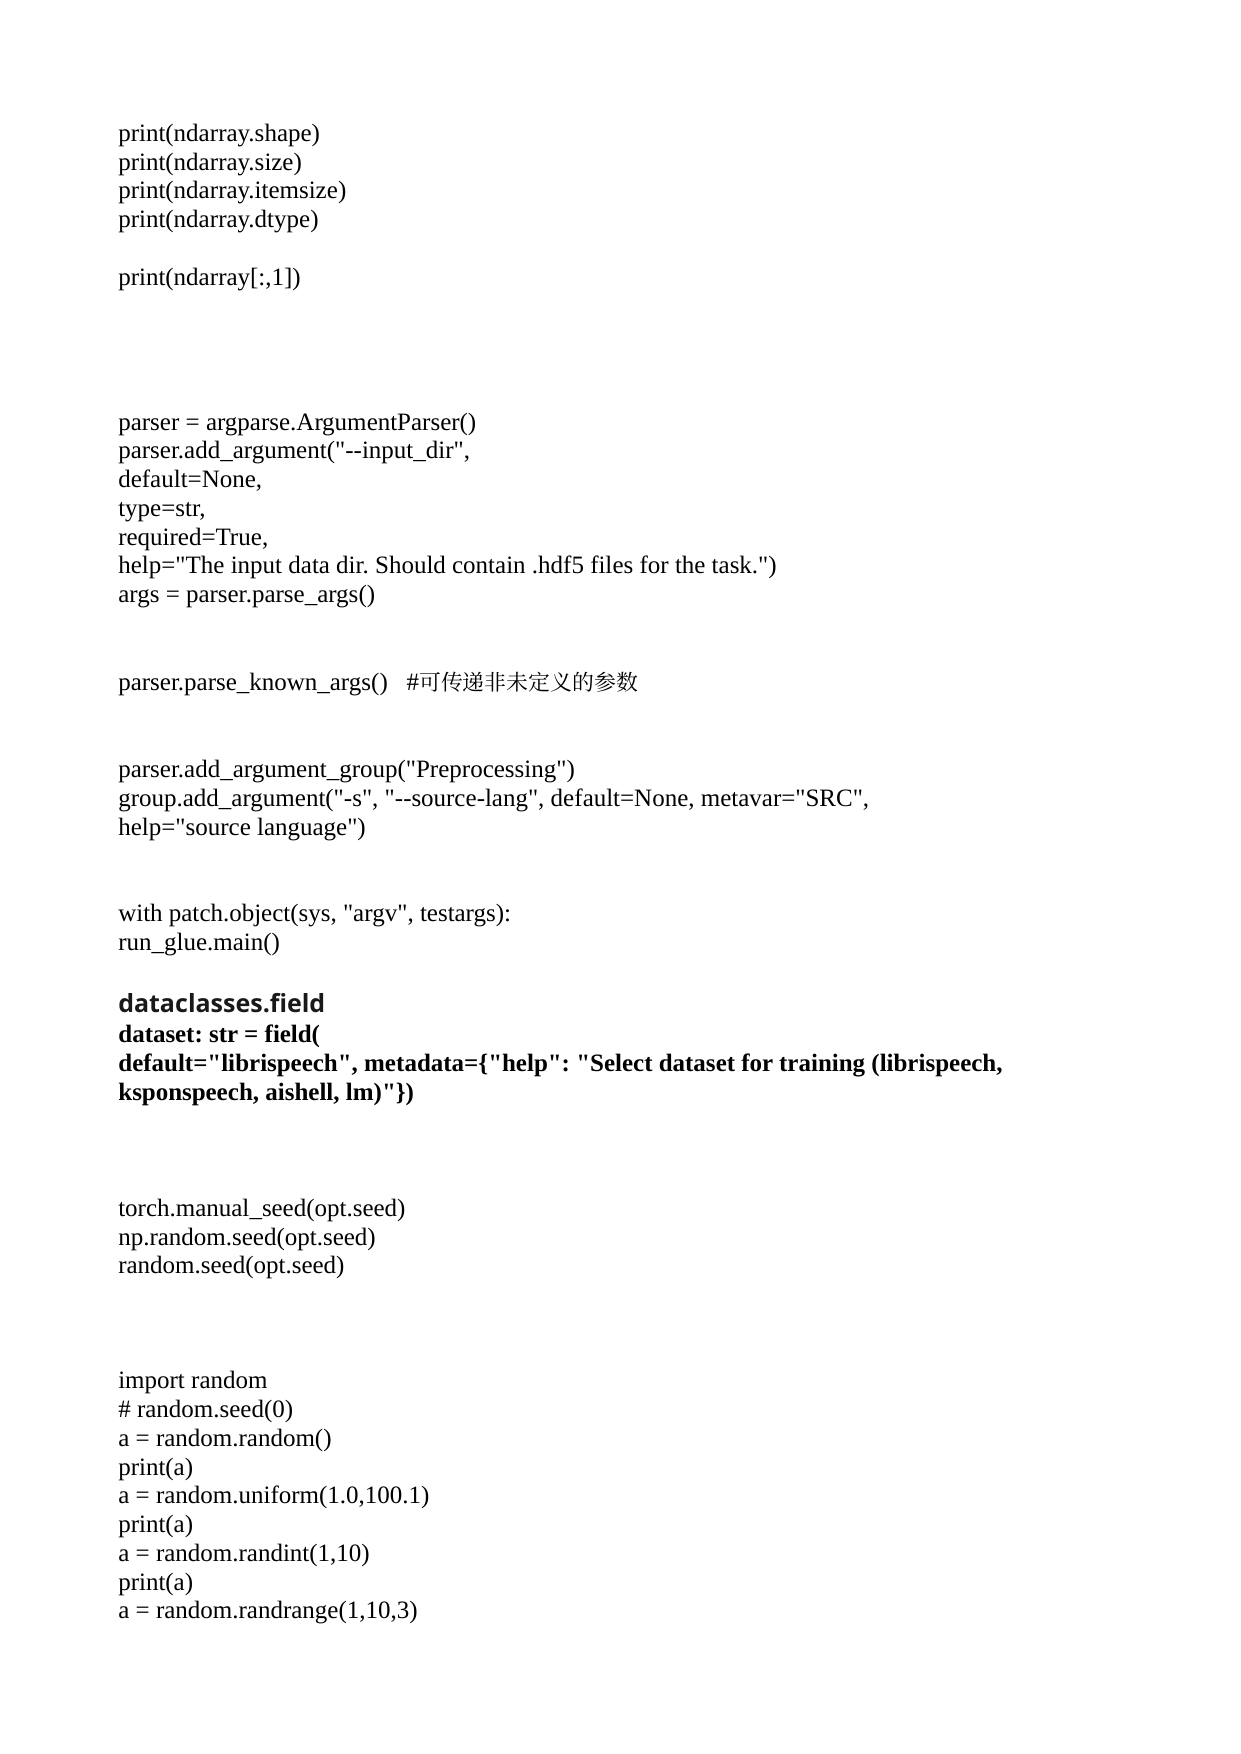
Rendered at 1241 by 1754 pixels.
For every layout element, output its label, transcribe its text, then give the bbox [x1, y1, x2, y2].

text parser.add_argument_group("Preprocessing") [118, 754, 1122, 783]
text parser.add_argument("--input_dir", [118, 435, 1122, 464]
text a = random.randrange(1,10,3) [118, 1596, 1122, 1624]
text print(a) [118, 1509, 1122, 1538]
text default=None, [118, 464, 1122, 493]
text required=True, [118, 522, 1122, 550]
text # random.seed(0) [118, 1394, 1122, 1423]
text a = random.random() [118, 1423, 1122, 1452]
text a = random.randint(1,10) [118, 1538, 1122, 1567]
text with patch.object(sys, "argv", testargs): [118, 898, 1122, 927]
text dataset: str = field( [118, 1019, 1122, 1048]
text parser.parse_known_args() #可传递非未定义的参数 [118, 665, 1122, 697]
text help="The input data dir. Should contain .hdf5 files for the task.") [118, 550, 1122, 579]
text print(ndarray.itemsize) [118, 176, 1122, 204]
text print(ndarray.shape) [118, 118, 1122, 147]
text import random [118, 1366, 1122, 1394]
text torch.manual_seed(opt.seed) [118, 1193, 1122, 1222]
text np.random.seed(opt.seed) [118, 1222, 1122, 1251]
text parser = argparse.ArgumentParser() [118, 407, 1122, 435]
text print(ndarray.dtype) [118, 204, 1122, 233]
text random.seed(opt.seed) [118, 1251, 1122, 1279]
text dataclasses.field [118, 985, 1122, 1019]
text group.add_argument("-s", "--source-lang", default=None, metavar="SRC", [118, 783, 1122, 812]
text run_glue.main() [118, 927, 1122, 956]
text print(ndarray.size) [118, 147, 1122, 176]
text print(a) [118, 1567, 1122, 1596]
text type=str, [118, 493, 1122, 522]
text default="librispeech", metadata={"help": "Select dataset for training (librispeech, ksponspeech, aishell, lm)"}) [118, 1048, 1122, 1106]
text help="source language") [118, 812, 1122, 841]
text a = random.uniform(1.0,100.1) [118, 1481, 1122, 1509]
text print(a) [118, 1452, 1122, 1481]
text print(ndarray[:,1]) [118, 262, 1122, 291]
text args = parser.parse_args() [118, 579, 1122, 608]
